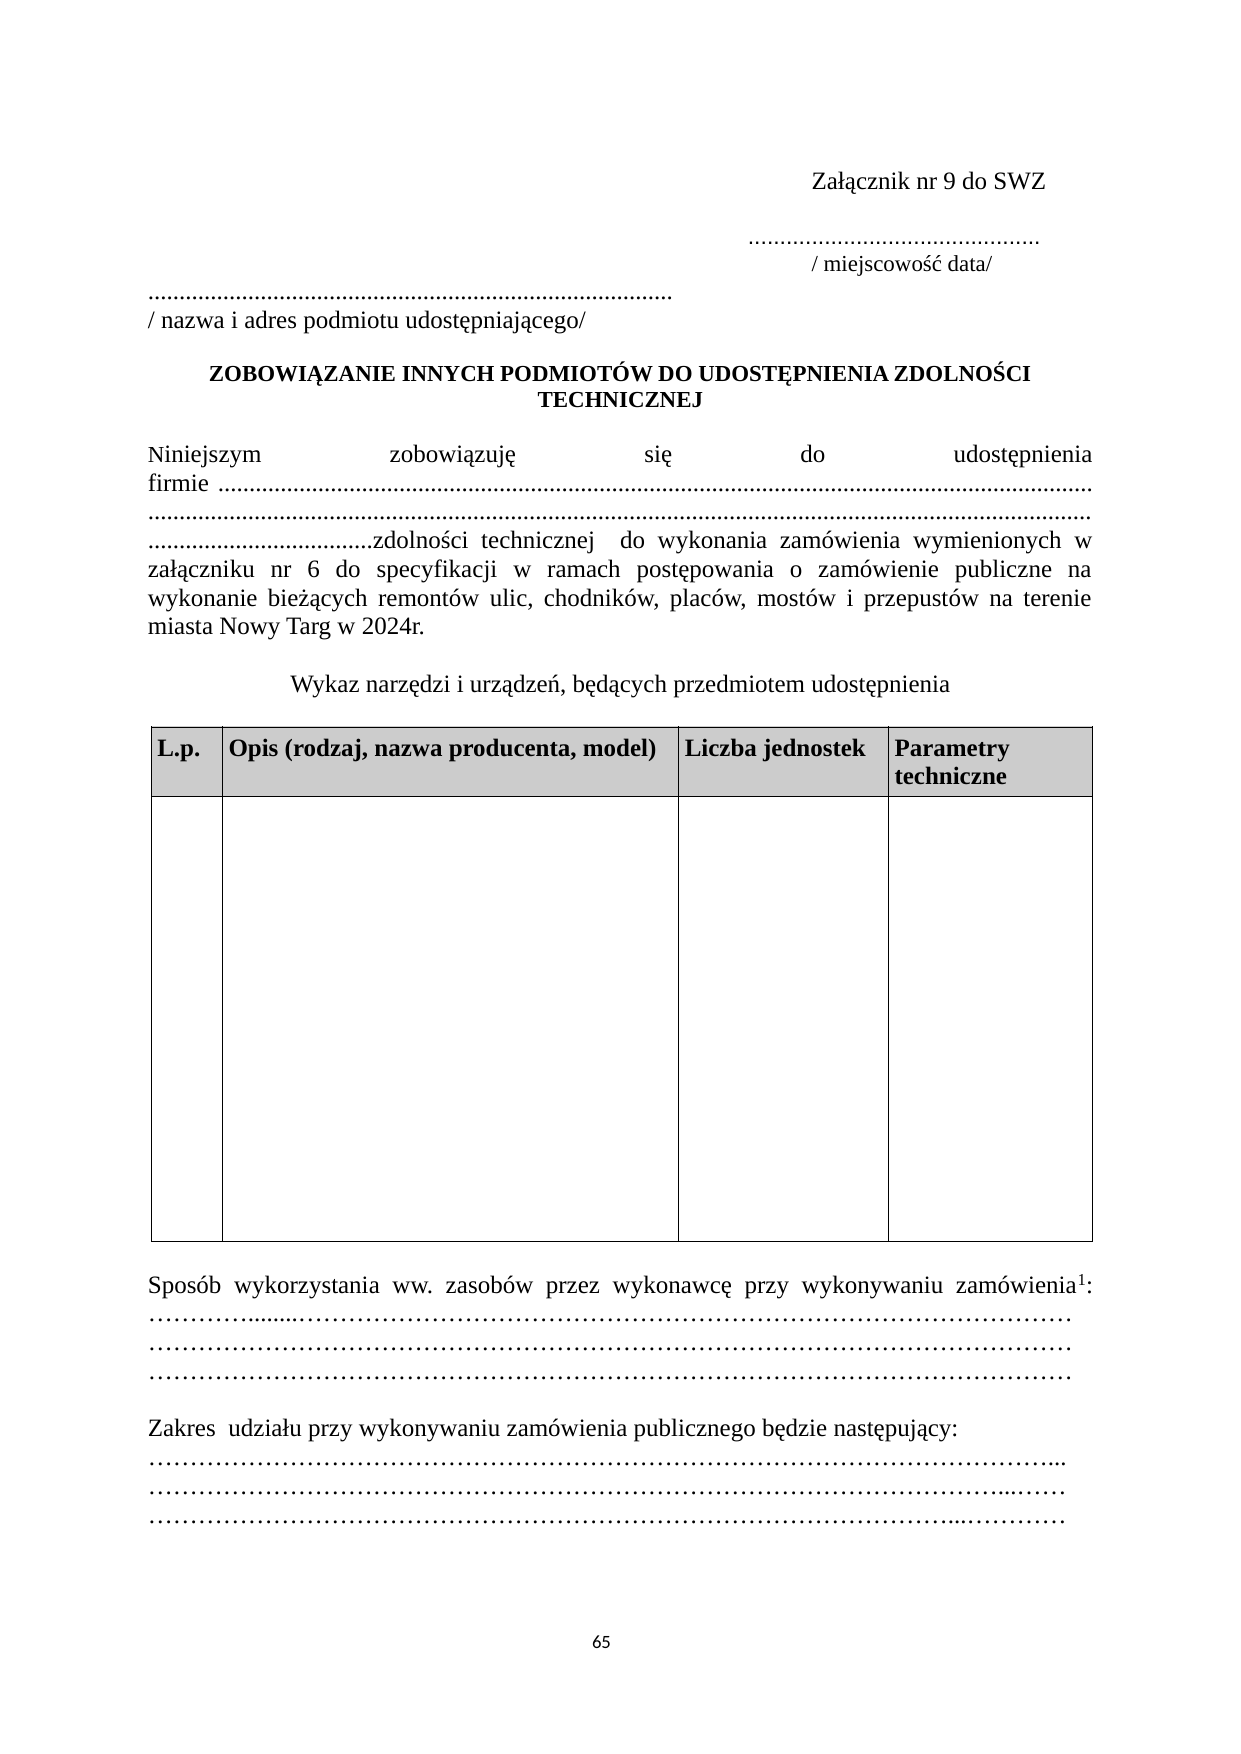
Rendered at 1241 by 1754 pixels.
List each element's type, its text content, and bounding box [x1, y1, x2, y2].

text / nazwa i adres podmiotu udostępniającego/ [148, 305, 1093, 333]
table_cell [152, 797, 222, 1241]
text Załącznik nr 9 do SWZ [811, 166, 1093, 194]
text / miejscowość data/ [738, 250, 1093, 276]
text Wykaz narzędzi i urządzeń, będących przedmiotem udostępnienia [148, 669, 1093, 698]
table_header Liczba jednostek [679, 728, 888, 796]
text ………………………………………………………………………………………………… [148, 1327, 1093, 1356]
text Zakres udziału przy wykonywaniu zamówienia publicznego będzie następujący: [148, 1413, 1093, 1442]
table_header Opis (rodzaj, nazwa producenta, model) [223, 728, 678, 796]
table_cell [889, 797, 1092, 1241]
text ZOBOWIĄZANIE INNYCH PODMIOTÓW DO UDOSTĘPNIENIA ZDOLNOŚCI TECHNICZNEJ [148, 360, 1093, 413]
text .............................................. [148, 223, 1093, 250]
text …………………………………………………………………………………………...…… [148, 1471, 1093, 1500]
text Niniejszym zobowiązuję się do udostępnienia firmie .......................................................................................................................................................................................................................................................................................................................................zdolności technicznej do wykonania zamówienia wymienionych w załączniku nr 6 do specyfikacji w ramach postępowania o zamówienie publiczne na wykonanie bieżących remontów ulic, chodników, placów, mostów i przepustów na terenie miasta Nowy Targ w 2024r. [148, 439, 1093, 640]
table_header L.p. [152, 728, 222, 796]
text ………………………………………………………………………………………………… [148, 1356, 1093, 1385]
text ………………………………………………………………………………………………... [148, 1442, 1093, 1471]
text Sposób wykorzystania ww. zasobów przez wykonawcę przy wykonywaniu zamówienia1: …………........………………………………………………………………………………… [148, 1270, 1093, 1327]
text ……………………………………………………………………………………...………… [148, 1500, 1093, 1528]
table_cell [223, 797, 678, 1241]
table_header Parametry techniczne [889, 728, 1092, 796]
table_cell [679, 797, 888, 1241]
text .................................................................................... [148, 276, 1093, 305]
